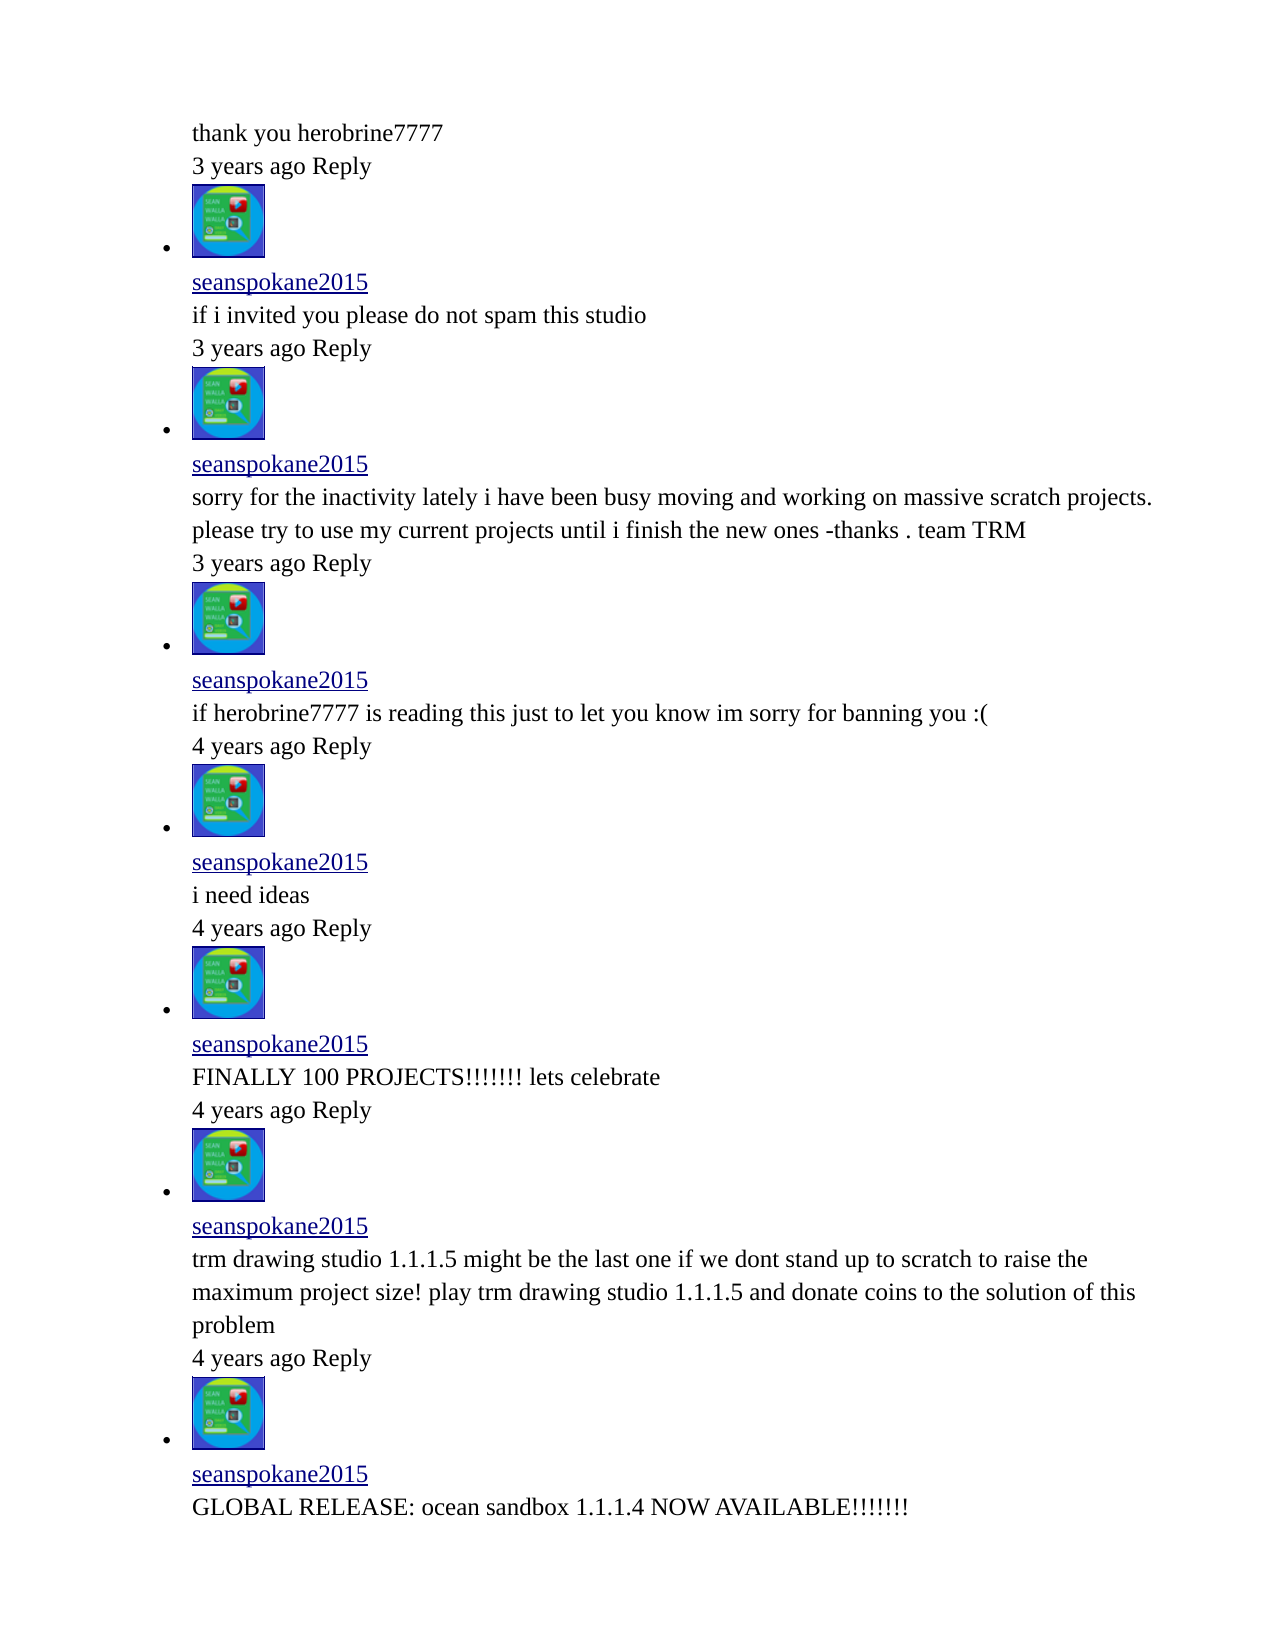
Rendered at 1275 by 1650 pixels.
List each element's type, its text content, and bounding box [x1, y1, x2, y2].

picture [238, 624, 264, 653]
picture [193, 948, 264, 1004]
picture [193, 1378, 264, 1435]
picture [233, 226, 264, 256]
picture [238, 1419, 264, 1448]
list seanspokane2015 [162, 665, 1157, 693]
picture [193, 1426, 217, 1448]
list seanspokane2015 [162, 449, 1157, 478]
list 3 years ago Reply [162, 333, 1157, 362]
list if herobrine7777 is reading this just to let you know im sorry for banning you :( [162, 698, 1157, 726]
list trm drawing studio 1.1.1.5 might be the last one if we dont stand up to scratch to raise the maximum project size! play trm drawing studio 1.1.1.5 and donate coins to the solution of this problem [162, 1244, 1157, 1339]
picture [193, 583, 264, 640]
list FINALLY 100 PROJECTS!!!!!!! lets celebrate [162, 1062, 1157, 1091]
list GLOBAL RELEASE: ocean sandbox 1.1.1.4 NOW AVAILABLE!!!!!!! [162, 1492, 1157, 1521]
picture [193, 813, 222, 836]
picture [233, 988, 264, 1018]
list 4 years ago Reply [162, 913, 1157, 942]
picture [193, 368, 264, 425]
picture [193, 416, 217, 438]
list if i invited you please do not spam this studio [162, 300, 1157, 329]
list 4 years ago Reply [162, 1095, 1157, 1124]
picture [233, 1170, 264, 1200]
list 3 years ago Reply [162, 151, 1157, 180]
picture [193, 1177, 222, 1200]
picture [193, 765, 264, 822]
list seanspokane2015 [162, 1211, 1157, 1240]
picture [193, 631, 217, 653]
list seanspokane2015 [162, 847, 1157, 876]
list thank you herobrine7777 [162, 118, 1157, 147]
picture [238, 409, 264, 438]
list seanspokane2015 [162, 1029, 1157, 1058]
picture [193, 1130, 264, 1186]
picture [233, 806, 264, 836]
picture [193, 233, 222, 256]
list i need ideas [162, 880, 1157, 909]
list 4 years ago Reply [162, 1343, 1157, 1372]
picture [193, 995, 222, 1018]
list sorry for the inactivity lately i have been busy moving and working on massive scratch projects. please try to use my current projects until i finish the new ones -thanks . team TRM [162, 482, 1157, 544]
list 4 years ago Reply [162, 731, 1157, 759]
list seanspokane2015 [162, 1459, 1157, 1488]
list seanspokane2015 [162, 267, 1157, 296]
list 3 years ago Reply [162, 548, 1157, 577]
picture [193, 186, 264, 242]
